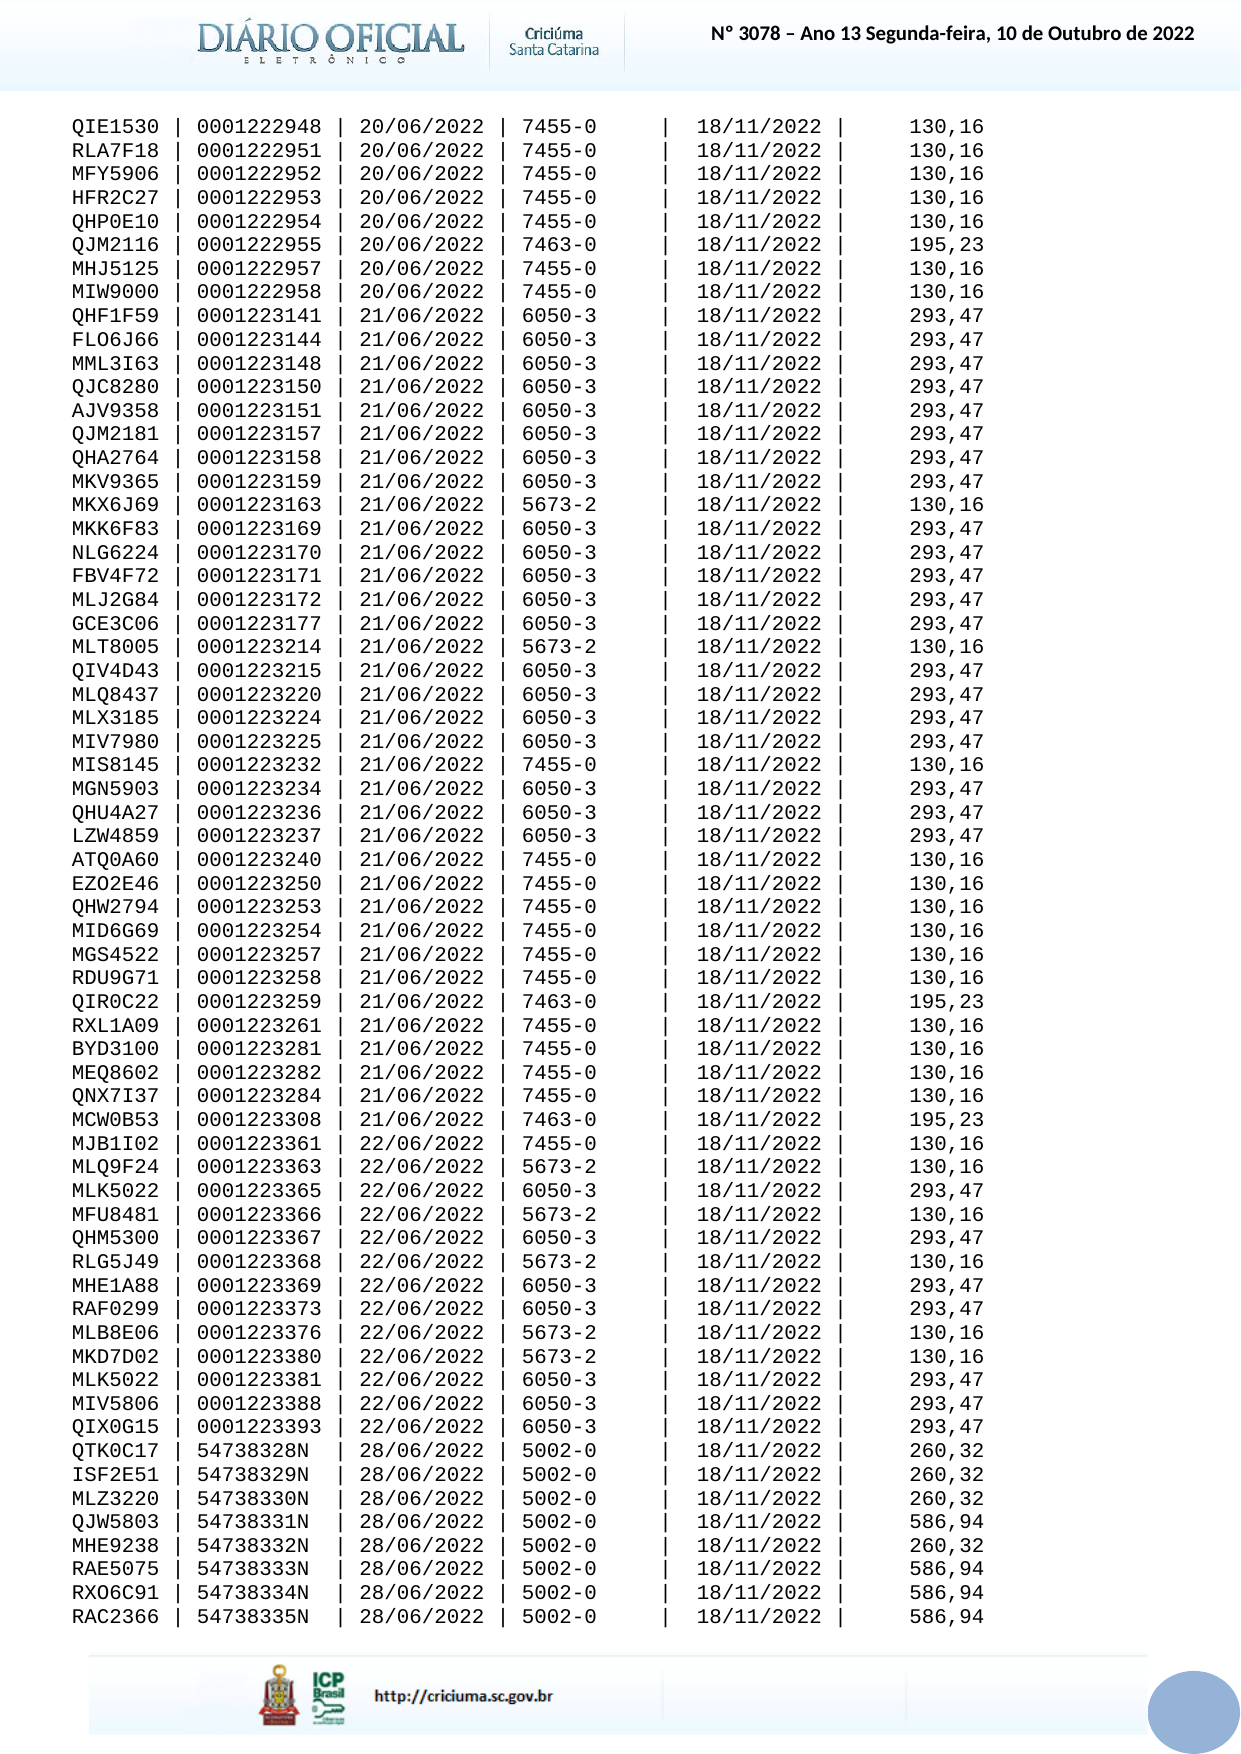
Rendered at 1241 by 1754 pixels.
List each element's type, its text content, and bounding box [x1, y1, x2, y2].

text MKK6F83 | 0001223169 | 21/06/2022 | 6050-3 | 18/11/2022 | 293,47 [59, 518, 1167, 542]
text RXL1A09 | 0001223261 | 21/06/2022 | 7455-0 | 18/11/2022 | 130,16 [59, 1014, 1167, 1038]
text FBV4F72 | 0001223171 | 21/06/2022 | 6050-3 | 18/11/2022 | 293,47 [59, 565, 1167, 589]
text QIV4D43 | 0001223215 | 21/06/2022 | 6050-3 | 18/11/2022 | 293,47 [59, 660, 1167, 683]
text NLG6224 | 0001223170 | 21/06/2022 | 6050-3 | 18/11/2022 | 293,47 [59, 542, 1167, 565]
text MGS4522 | 0001223257 | 21/06/2022 | 7455-0 | 18/11/2022 | 130,16 [59, 944, 1167, 967]
text RAE5075 | 54738333N | 28/06/2022 | 5002-0 | 18/11/2022 | 586,94 [59, 1558, 1167, 1582]
text QIR0C22 | 0001223259 | 21/06/2022 | 7463-0 | 18/11/2022 | 195,23 [59, 991, 1167, 1014]
text MIS8145 | 0001223232 | 21/06/2022 | 7455-0 | 18/11/2022 | 130,16 [59, 754, 1167, 778]
text MLK5022 | 0001223365 | 22/06/2022 | 6050-3 | 18/11/2022 | 293,47 [59, 1180, 1167, 1204]
text MIW9000 | 0001222958 | 20/06/2022 | 7455-0 | 18/11/2022 | 130,16 [59, 282, 1167, 305]
text QIX0G15 | 0001223393 | 22/06/2022 | 6050-3 | 18/11/2022 | 293,47 [59, 1417, 1167, 1440]
text MLZ3220 | 54738330N | 28/06/2022 | 5002-0 | 18/11/2022 | 260,32 [59, 1487, 1167, 1511]
text MFY5906 | 0001222952 | 20/06/2022 | 7455-0 | 18/11/2022 | 130,16 [59, 163, 1167, 187]
text HFR2C27 | 0001222953 | 20/06/2022 | 7455-0 | 18/11/2022 | 130,16 [59, 187, 1167, 211]
text MHE1A88 | 0001223369 | 22/06/2022 | 6050-3 | 18/11/2022 | 293,47 [59, 1275, 1167, 1298]
text QHU4A27 | 0001223236 | 21/06/2022 | 6050-3 | 18/11/2022 | 293,47 [59, 802, 1167, 825]
text QHM5300 | 0001223367 | 22/06/2022 | 6050-3 | 18/11/2022 | 293,47 [59, 1227, 1167, 1251]
text MHE9238 | 54738332N | 28/06/2022 | 5002-0 | 18/11/2022 | 260,32 [59, 1535, 1167, 1558]
text RAC2366 | 54738335N | 28/06/2022 | 5002-0 | 18/11/2022 | 586,94 [59, 1606, 1167, 1629]
text MLJ2G84 | 0001223172 | 21/06/2022 | 6050-3 | 18/11/2022 | 293,47 [59, 589, 1167, 613]
text QJC8280 | 0001223150 | 21/06/2022 | 6050-3 | 18/11/2022 | 293,47 [59, 376, 1167, 400]
text RLA7F18 | 0001222951 | 20/06/2022 | 7455-0 | 18/11/2022 | 130,16 [59, 140, 1167, 163]
text ISF2E51 | 54738329N | 28/06/2022 | 5002-0 | 18/11/2022 | 260,32 [59, 1464, 1167, 1487]
text QHP0E10 | 0001222954 | 20/06/2022 | 7455-0 | 18/11/2022 | 130,16 [59, 211, 1167, 234]
text QJM2181 | 0001223157 | 21/06/2022 | 6050-3 | 18/11/2022 | 293,47 [59, 423, 1167, 447]
text QHW2794 | 0001223253 | 21/06/2022 | 7455-0 | 18/11/2022 | 130,16 [59, 896, 1167, 920]
text MHJ5125 | 0001222957 | 20/06/2022 | 7455-0 | 18/11/2022 | 130,16 [59, 258, 1167, 282]
text MKV9365 | 0001223159 | 21/06/2022 | 6050-3 | 18/11/2022 | 293,47 [59, 471, 1167, 494]
text RDU9G71 | 0001223258 | 21/06/2022 | 7455-0 | 18/11/2022 | 130,16 [59, 967, 1167, 991]
text QTK0C17 | 54738328N | 28/06/2022 | 5002-0 | 18/11/2022 | 260,32 [59, 1440, 1167, 1464]
text GCE3C06 | 0001223177 | 21/06/2022 | 6050-3 | 18/11/2022 | 293,47 [59, 613, 1167, 636]
text MLT8005 | 0001223214 | 21/06/2022 | 5673-2 | 18/11/2022 | 130,16 [59, 636, 1167, 660]
text MLX3185 | 0001223224 | 21/06/2022 | 6050-3 | 18/11/2022 | 293,47 [59, 707, 1167, 731]
text MKX6J69 | 0001223163 | 21/06/2022 | 5673-2 | 18/11/2022 | 130,16 [59, 494, 1167, 518]
text LZW4859 | 0001223237 | 21/06/2022 | 6050-3 | 18/11/2022 | 293,47 [59, 825, 1167, 849]
text QHA2764 | 0001223158 | 21/06/2022 | 6050-3 | 18/11/2022 | 293,47 [59, 447, 1167, 471]
text MID6G69 | 0001223254 | 21/06/2022 | 7455-0 | 18/11/2022 | 130,16 [59, 920, 1167, 944]
text AJV9358 | 0001223151 | 21/06/2022 | 6050-3 | 18/11/2022 | 293,47 [59, 400, 1167, 423]
text FLO6J66 | 0001223144 | 21/06/2022 | 6050-3 | 18/11/2022 | 293,47 [59, 329, 1167, 352]
text ATQ0A60 | 0001223240 | 21/06/2022 | 7455-0 | 18/11/2022 | 130,16 [59, 849, 1167, 873]
text MLK5022 | 0001223381 | 22/06/2022 | 6050-3 | 18/11/2022 | 293,47 [59, 1369, 1167, 1393]
text EZO2E46 | 0001223250 | 21/06/2022 | 7455-0 | 18/11/2022 | 130,16 [59, 873, 1167, 896]
text MEQ8602 | 0001223282 | 21/06/2022 | 7455-0 | 18/11/2022 | 130,16 [59, 1062, 1167, 1086]
text MFU8481 | 0001223366 | 22/06/2022 | 5673-2 | 18/11/2022 | 130,16 [59, 1204, 1167, 1227]
text MLB8E06 | 0001223376 | 22/06/2022 | 5673-2 | 18/11/2022 | 130,16 [59, 1322, 1167, 1346]
text MIV5806 | 0001223388 | 22/06/2022 | 6050-3 | 18/11/2022 | 293,47 [59, 1393, 1167, 1417]
text QHF1F59 | 0001223141 | 21/06/2022 | 6050-3 | 18/11/2022 | 293,47 [59, 305, 1167, 329]
text MIV7980 | 0001223225 | 21/06/2022 | 6050-3 | 18/11/2022 | 293,47 [59, 731, 1167, 754]
text RXO6C91 | 54738334N | 28/06/2022 | 5002-0 | 18/11/2022 | 586,94 [59, 1582, 1167, 1606]
text BYD3100 | 0001223281 | 21/06/2022 | 7455-0 | 18/11/2022 | 130,16 [59, 1038, 1167, 1062]
text QIE1530 | 0001222948 | 20/06/2022 | 7455-0 | 18/11/2022 | 130,16 [59, 116, 1167, 140]
text MLQ9F24 | 0001223363 | 22/06/2022 | 5673-2 | 18/11/2022 | 130,16 [59, 1156, 1167, 1180]
text MJB1I02 | 0001223361 | 22/06/2022 | 7455-0 | 18/11/2022 | 130,16 [59, 1133, 1167, 1156]
text MML3I63 | 0001223148 | 21/06/2022 | 6050-3 | 18/11/2022 | 293,47 [59, 352, 1167, 376]
text RAF0299 | 0001223373 | 22/06/2022 | 6050-3 | 18/11/2022 | 293,47 [59, 1298, 1167, 1322]
text RLG5J49 | 0001223368 | 22/06/2022 | 5673-2 | 18/11/2022 | 130,16 [59, 1251, 1167, 1275]
text MGN5903 | 0001223234 | 21/06/2022 | 6050-3 | 18/11/2022 | 293,47 [59, 778, 1167, 802]
text QJM2116 | 0001222955 | 20/06/2022 | 7463-0 | 18/11/2022 | 195,23 [59, 234, 1167, 258]
text MKD7D02 | 0001223380 | 22/06/2022 | 5673-2 | 18/11/2022 | 130,16 [59, 1346, 1167, 1369]
text QJW5803 | 54738331N | 28/06/2022 | 5002-0 | 18/11/2022 | 586,94 [59, 1511, 1167, 1535]
text QNX7I37 | 0001223284 | 21/06/2022 | 7455-0 | 18/11/2022 | 130,16 [59, 1086, 1167, 1109]
text MLQ8437 | 0001223220 | 21/06/2022 | 6050-3 | 18/11/2022 | 293,47 [59, 683, 1167, 707]
text MCW0B53 | 0001223308 | 21/06/2022 | 7463-0 | 18/11/2022 | 195,23 [59, 1109, 1167, 1133]
